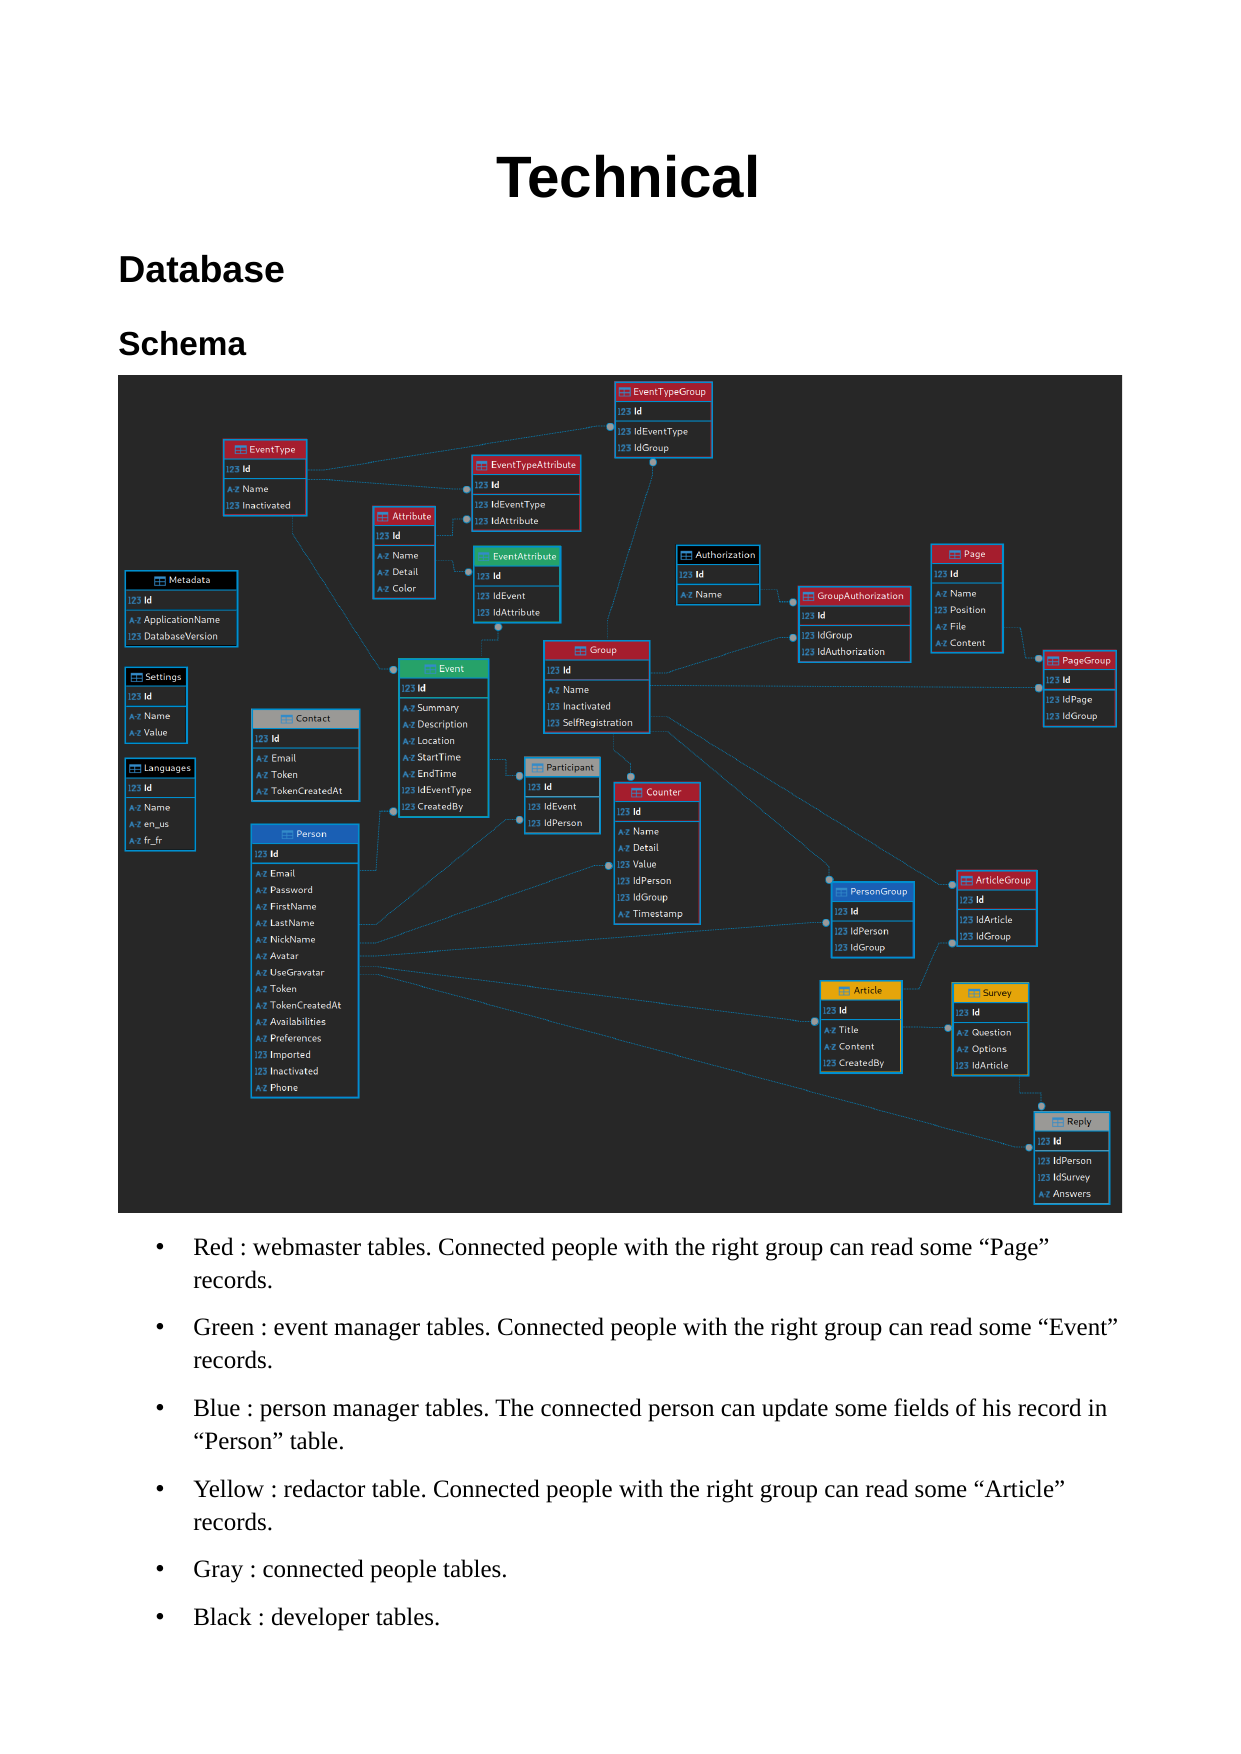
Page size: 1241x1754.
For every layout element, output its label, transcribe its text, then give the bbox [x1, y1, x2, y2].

subtitle Database [118, 248, 1122, 291]
subtitle Schema [118, 324, 1122, 363]
list Red : webmaster tables. Connected people with the right group can read some “Page” records. [156, 1232, 1122, 1293]
list Green : event manager tables. Connected people with the right group can read some “Event” records. [156, 1312, 1122, 1374]
list Black : developer tables. [156, 1602, 1122, 1631]
list Yellow : redactor table. Connected people with the right group can read some “Article” records. [156, 1474, 1122, 1535]
list Blue : person manager tables. The connected person can update some fields of his record in “Person” table. [156, 1393, 1122, 1455]
title Technical [118, 143, 1122, 210]
picture [118, 375, 1123, 1213]
list Gray : connected people tables. [156, 1554, 1122, 1583]
